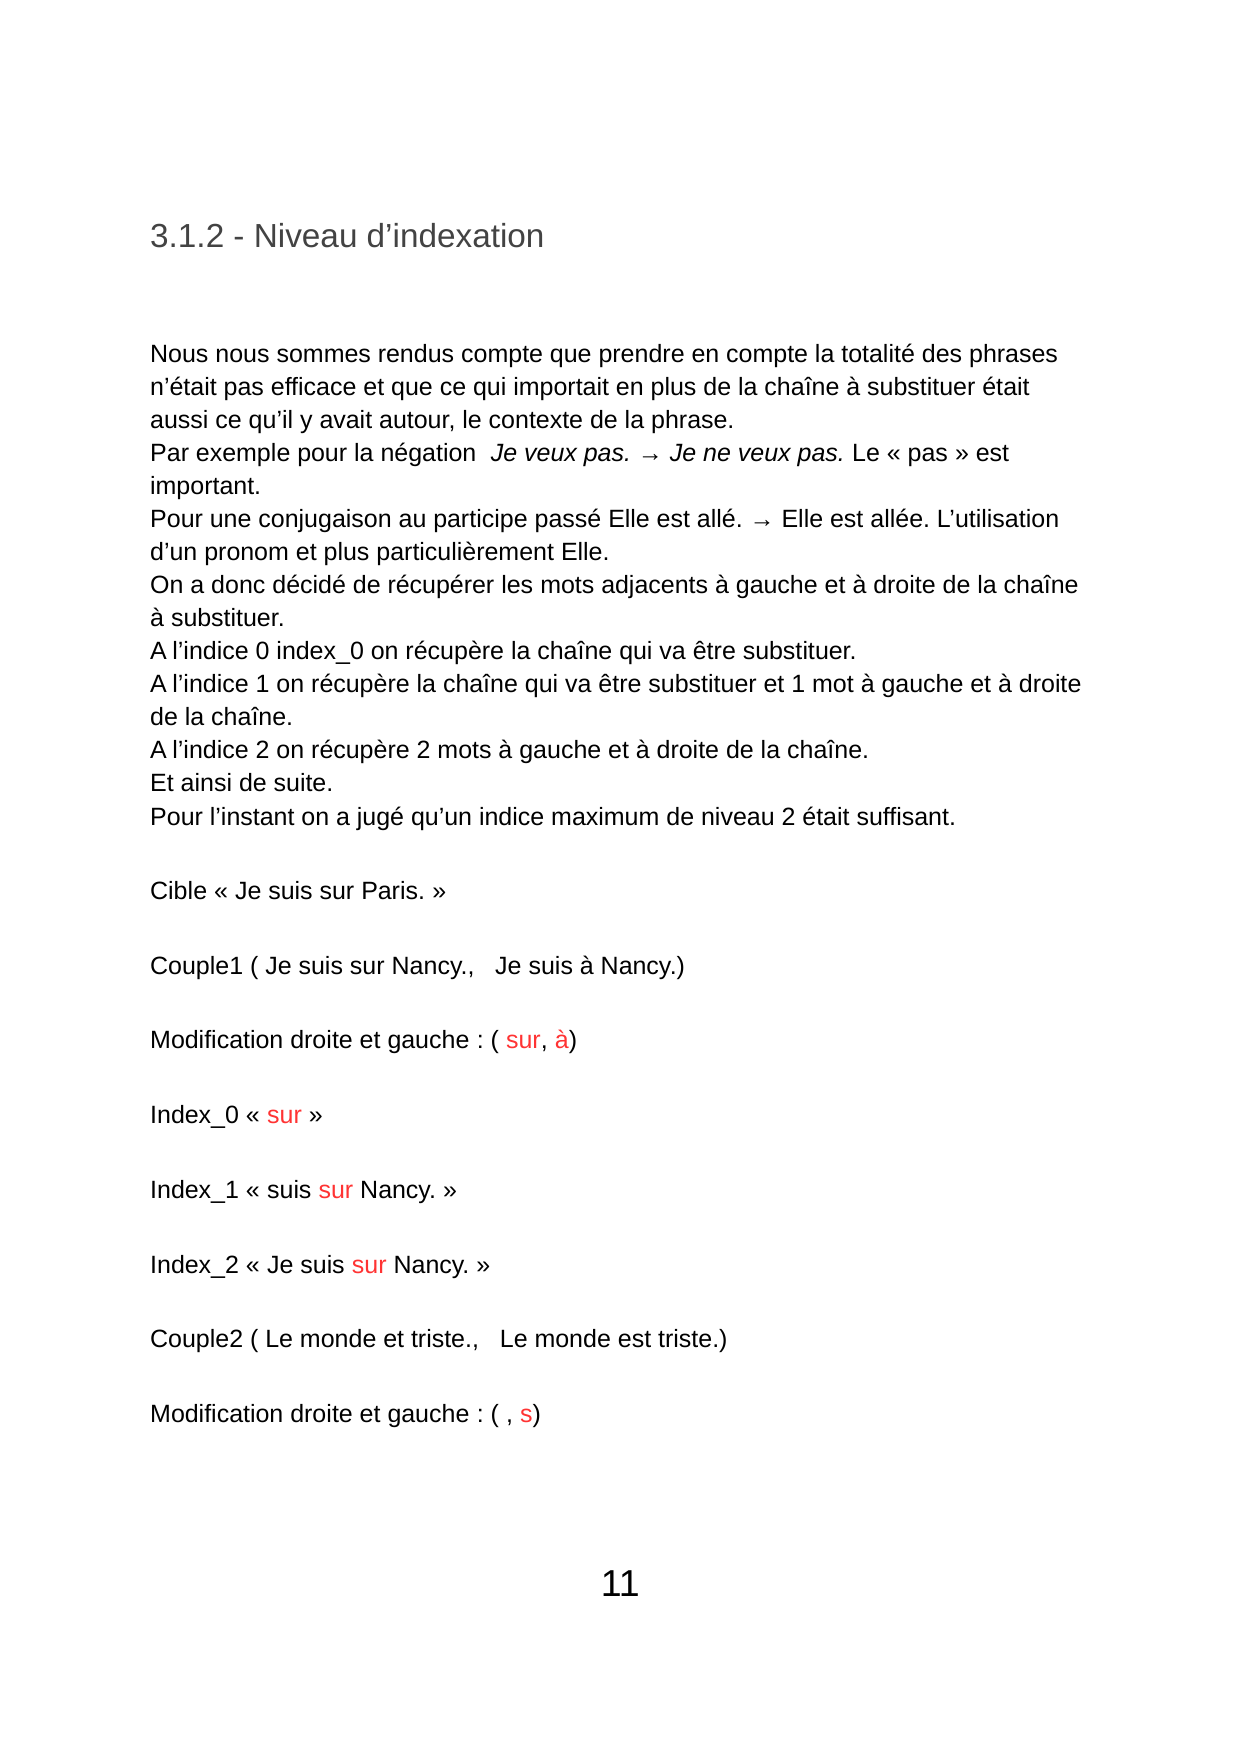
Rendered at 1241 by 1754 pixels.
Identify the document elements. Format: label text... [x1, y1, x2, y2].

text Index_0 « sur » [150, 1100, 1090, 1129]
text Modification droite et gauche : ( , s) [150, 1399, 1090, 1428]
text On a donc décidé de récupérer les mots adjacents à gauche et à droite de la chaîne à substituer. [150, 570, 1090, 632]
text A l’indice 0 index_0 on récupère la chaîne qui va être substituer. [150, 636, 1090, 665]
text A l’indice 2 on récupère 2 mots à gauche et à droite de la chaîne. [150, 735, 1090, 764]
text Index_1 « suis sur Nancy. » [150, 1175, 1090, 1204]
text Cible « Je suis sur Paris. » [150, 876, 1090, 905]
text Pour une conjugaison au participe passé Elle est allé. → Elle est allée. L’utilisation d’un pronom et plus particulièrement Elle. [150, 504, 1090, 566]
subtitle 3.1.2 - Niveau d’indexation [150, 216, 1090, 255]
text Modification droite et gauche : ( sur, à) [150, 1026, 1090, 1054]
text Et ainsi de suite. [150, 768, 1090, 797]
text Par exemple pour la négation Je veux pas. → Je ne veux pas. Le « pas » est important. [150, 438, 1090, 500]
text Pour l’instant on a jugé qu’un indice maximum de niveau 2 était suffisant. [150, 801, 1090, 830]
text Couple1 ( Je suis sur Nancy., Je suis à Nancy.) [150, 951, 1090, 979]
text A l’indice 1 on récupère la chaîne qui va être substituer et 1 mot à gauche et à droite de la chaîne. [150, 669, 1090, 731]
text Couple2 ( Le monde et triste., Le monde est triste.) [150, 1324, 1090, 1353]
text Index_2 « Je suis sur Nancy. » [150, 1249, 1090, 1278]
text Nous nous sommes rendus compte que prendre en compte la totalité des phrases n’était pas efficace et que ce qui importait en plus de la chaîne à substituer était aussi ce qu’il y avait autour, le contexte de la phrase. [150, 339, 1090, 434]
